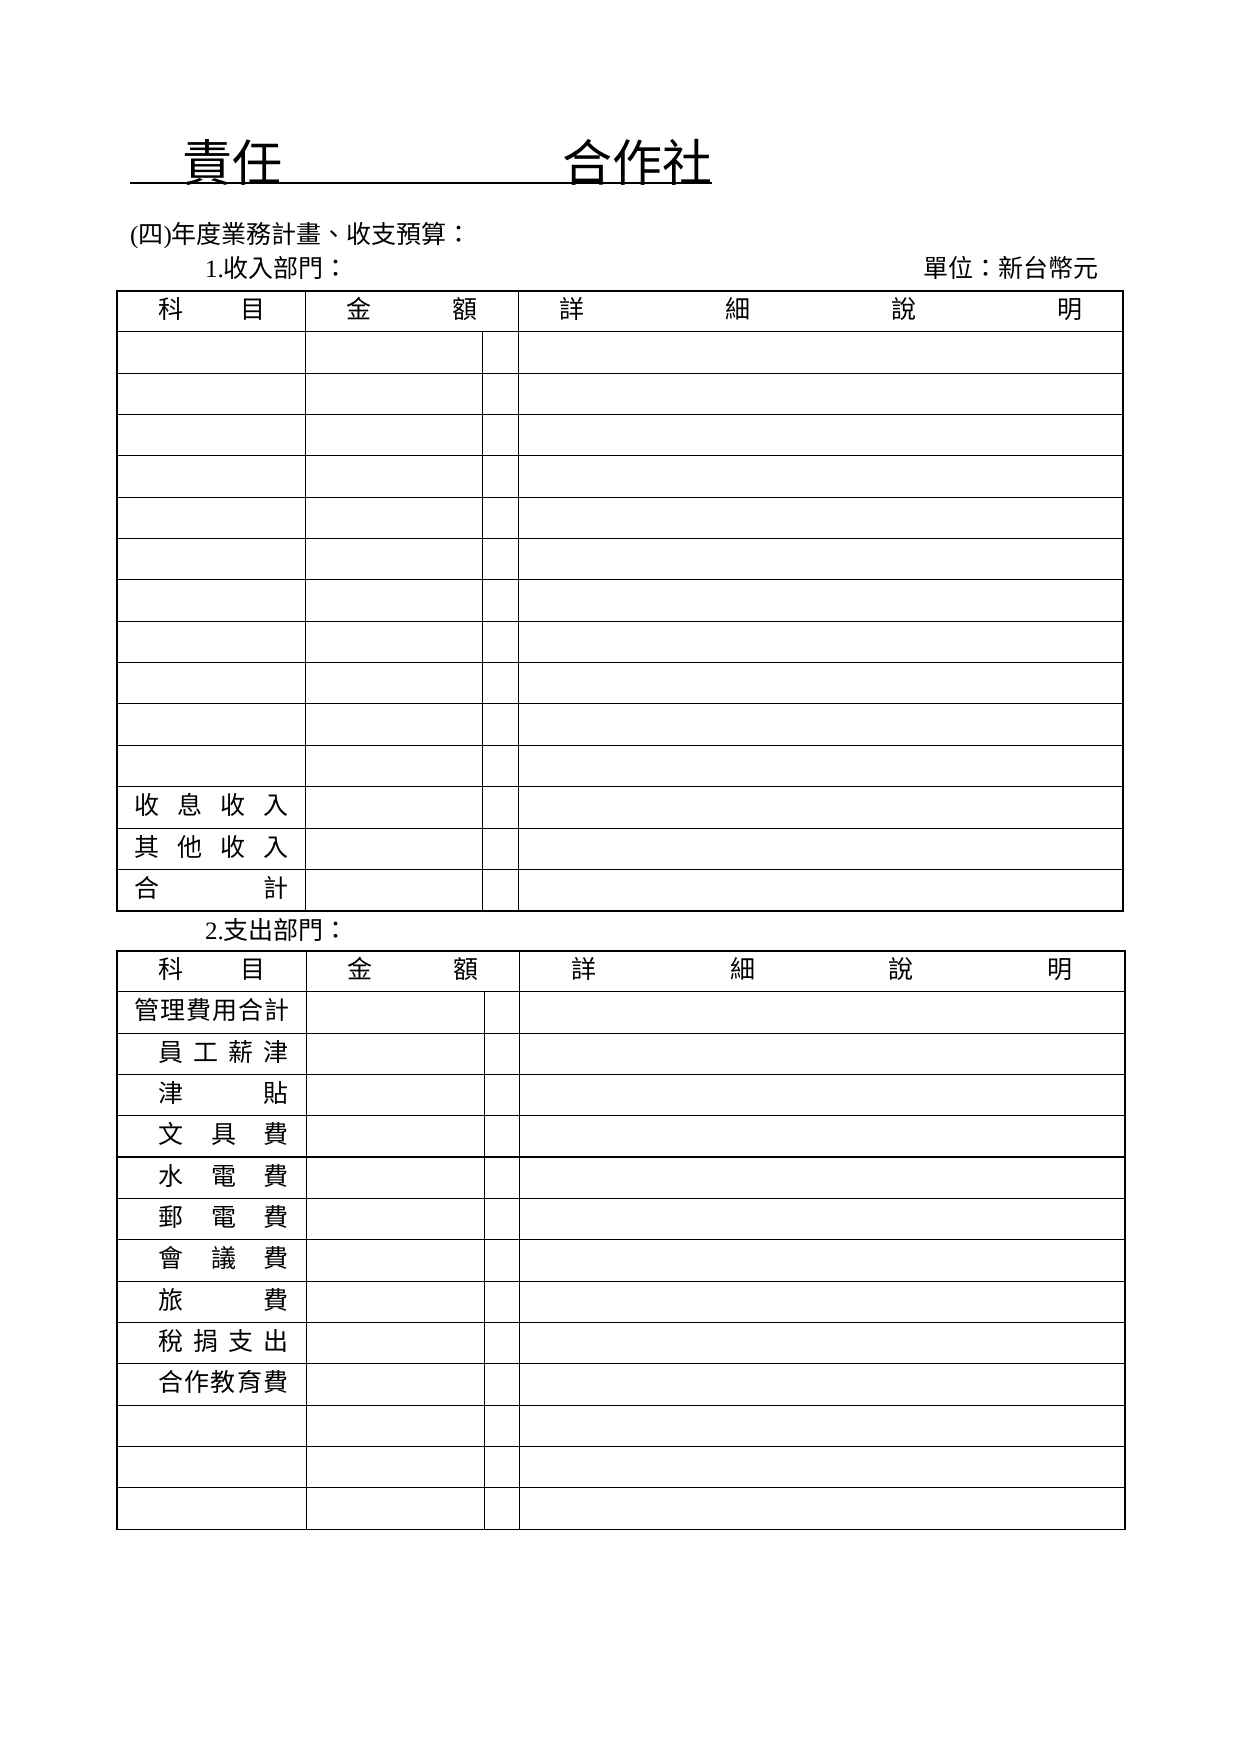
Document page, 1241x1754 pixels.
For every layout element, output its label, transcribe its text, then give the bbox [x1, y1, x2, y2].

table_cell [307, 1240, 484, 1281]
table_cell [306, 704, 482, 745]
table_cell [483, 870, 518, 910]
table_header 詳細說明 [520, 952, 1124, 991]
text 2.支出部門： [130, 914, 1110, 946]
table_cell [483, 374, 518, 414]
table_cell [306, 415, 482, 455]
table_cell [485, 1447, 519, 1487]
table_cell [520, 1488, 1124, 1529]
table_cell [483, 663, 518, 703]
table_cell [520, 1323, 1124, 1363]
table_cell [307, 1158, 484, 1198]
table_cell [483, 539, 518, 579]
table_cell 管理費用合計 [118, 992, 306, 1032]
table_cell [118, 498, 305, 538]
table_cell 文 具 費 [118, 1116, 306, 1156]
table_cell [520, 1447, 1124, 1487]
table_cell 收息收入 [118, 787, 305, 827]
table_cell [520, 1406, 1124, 1446]
table_cell [520, 1158, 1124, 1198]
table_cell 水 電 費 [118, 1158, 306, 1198]
table_cell [307, 1116, 484, 1156]
table_cell [519, 498, 1122, 538]
table_cell [118, 746, 305, 786]
table_cell [519, 870, 1122, 910]
table_cell [306, 746, 482, 786]
table_cell [483, 498, 518, 538]
table_cell [519, 704, 1122, 745]
text 1.收入部門： 單位：新台幣元 [130, 252, 1110, 283]
table_cell [307, 1075, 484, 1115]
table_cell [519, 787, 1122, 827]
table_cell [485, 1240, 519, 1281]
table_cell [118, 456, 305, 497]
table_cell [485, 1034, 519, 1074]
table_header 金額 [307, 952, 519, 991]
table_cell [485, 1158, 519, 1198]
table_cell [306, 498, 482, 538]
table_cell [307, 1488, 484, 1529]
table_cell [520, 1282, 1124, 1322]
table_cell [306, 829, 482, 869]
table_cell [519, 663, 1122, 703]
table_cell [307, 1323, 484, 1363]
table_cell [118, 1447, 306, 1487]
table_cell [118, 663, 305, 703]
table_cell [483, 704, 518, 745]
table_cell [520, 1199, 1124, 1239]
table_cell [520, 1364, 1124, 1404]
table_cell [485, 992, 519, 1032]
table_cell [519, 746, 1122, 786]
table_cell 稅捐支出 [118, 1323, 306, 1363]
table_cell [483, 580, 518, 621]
table_cell [118, 1488, 306, 1529]
table_cell [118, 704, 305, 745]
table_cell [483, 332, 518, 372]
table_cell [520, 1240, 1124, 1281]
table_cell [519, 456, 1122, 497]
table_cell [306, 787, 482, 827]
table_cell [118, 580, 305, 621]
table_cell 旅 費 [118, 1282, 306, 1322]
table_cell [306, 539, 482, 579]
table_cell [118, 374, 305, 414]
table_cell [519, 374, 1122, 414]
table_cell [485, 1323, 519, 1363]
table_cell [483, 787, 518, 827]
table_cell [306, 663, 482, 703]
table_cell [118, 415, 305, 455]
table_cell [307, 1447, 484, 1487]
table_cell [118, 622, 305, 662]
table_cell [306, 622, 482, 662]
table_cell [307, 1034, 484, 1074]
table_cell [118, 1406, 306, 1446]
table_cell [307, 992, 484, 1032]
table_header 詳細說明 [519, 292, 1122, 331]
table_cell [520, 1075, 1124, 1115]
table_cell 郵 電 費 [118, 1199, 306, 1239]
table_cell 員工薪津 [118, 1034, 306, 1074]
text (四)年度業務計畫、收支預算： [130, 211, 1110, 252]
table_cell [485, 1075, 519, 1115]
table_cell [485, 1199, 519, 1239]
table_cell [519, 622, 1122, 662]
table_cell [485, 1282, 519, 1322]
table_header 科目 [118, 952, 306, 991]
table_cell [483, 746, 518, 786]
table_cell [306, 332, 482, 372]
table_header 科目 [118, 292, 305, 331]
table_cell [483, 456, 518, 497]
table_cell [118, 539, 305, 579]
table_cell [485, 1488, 519, 1529]
table_cell [483, 622, 518, 662]
table_cell 其他收入 [118, 829, 305, 869]
table_cell [520, 1116, 1124, 1156]
table_cell [306, 870, 482, 910]
table_cell [306, 374, 482, 414]
table_cell 合作教育費 [118, 1364, 306, 1404]
table_cell [307, 1406, 484, 1446]
table_cell [520, 992, 1124, 1032]
table_cell [307, 1364, 484, 1404]
table_cell 會 議 費 [118, 1240, 306, 1281]
table_cell [485, 1364, 519, 1404]
table_cell [485, 1406, 519, 1446]
table_cell [307, 1199, 484, 1239]
table_cell [306, 580, 482, 621]
table_cell [118, 332, 305, 372]
table_cell [519, 829, 1122, 869]
table_cell [519, 580, 1122, 621]
table_cell [307, 1282, 484, 1322]
table_cell 津 貼 [118, 1075, 306, 1115]
table_cell [483, 829, 518, 869]
table_cell [519, 415, 1122, 455]
table_cell [306, 456, 482, 497]
table_cell [519, 539, 1122, 579]
table_cell [485, 1116, 519, 1156]
table_cell [519, 332, 1122, 372]
table_cell 合 計 [118, 870, 305, 910]
table_cell [520, 1034, 1124, 1074]
table_cell [483, 415, 518, 455]
table_header 金額 [306, 292, 518, 331]
